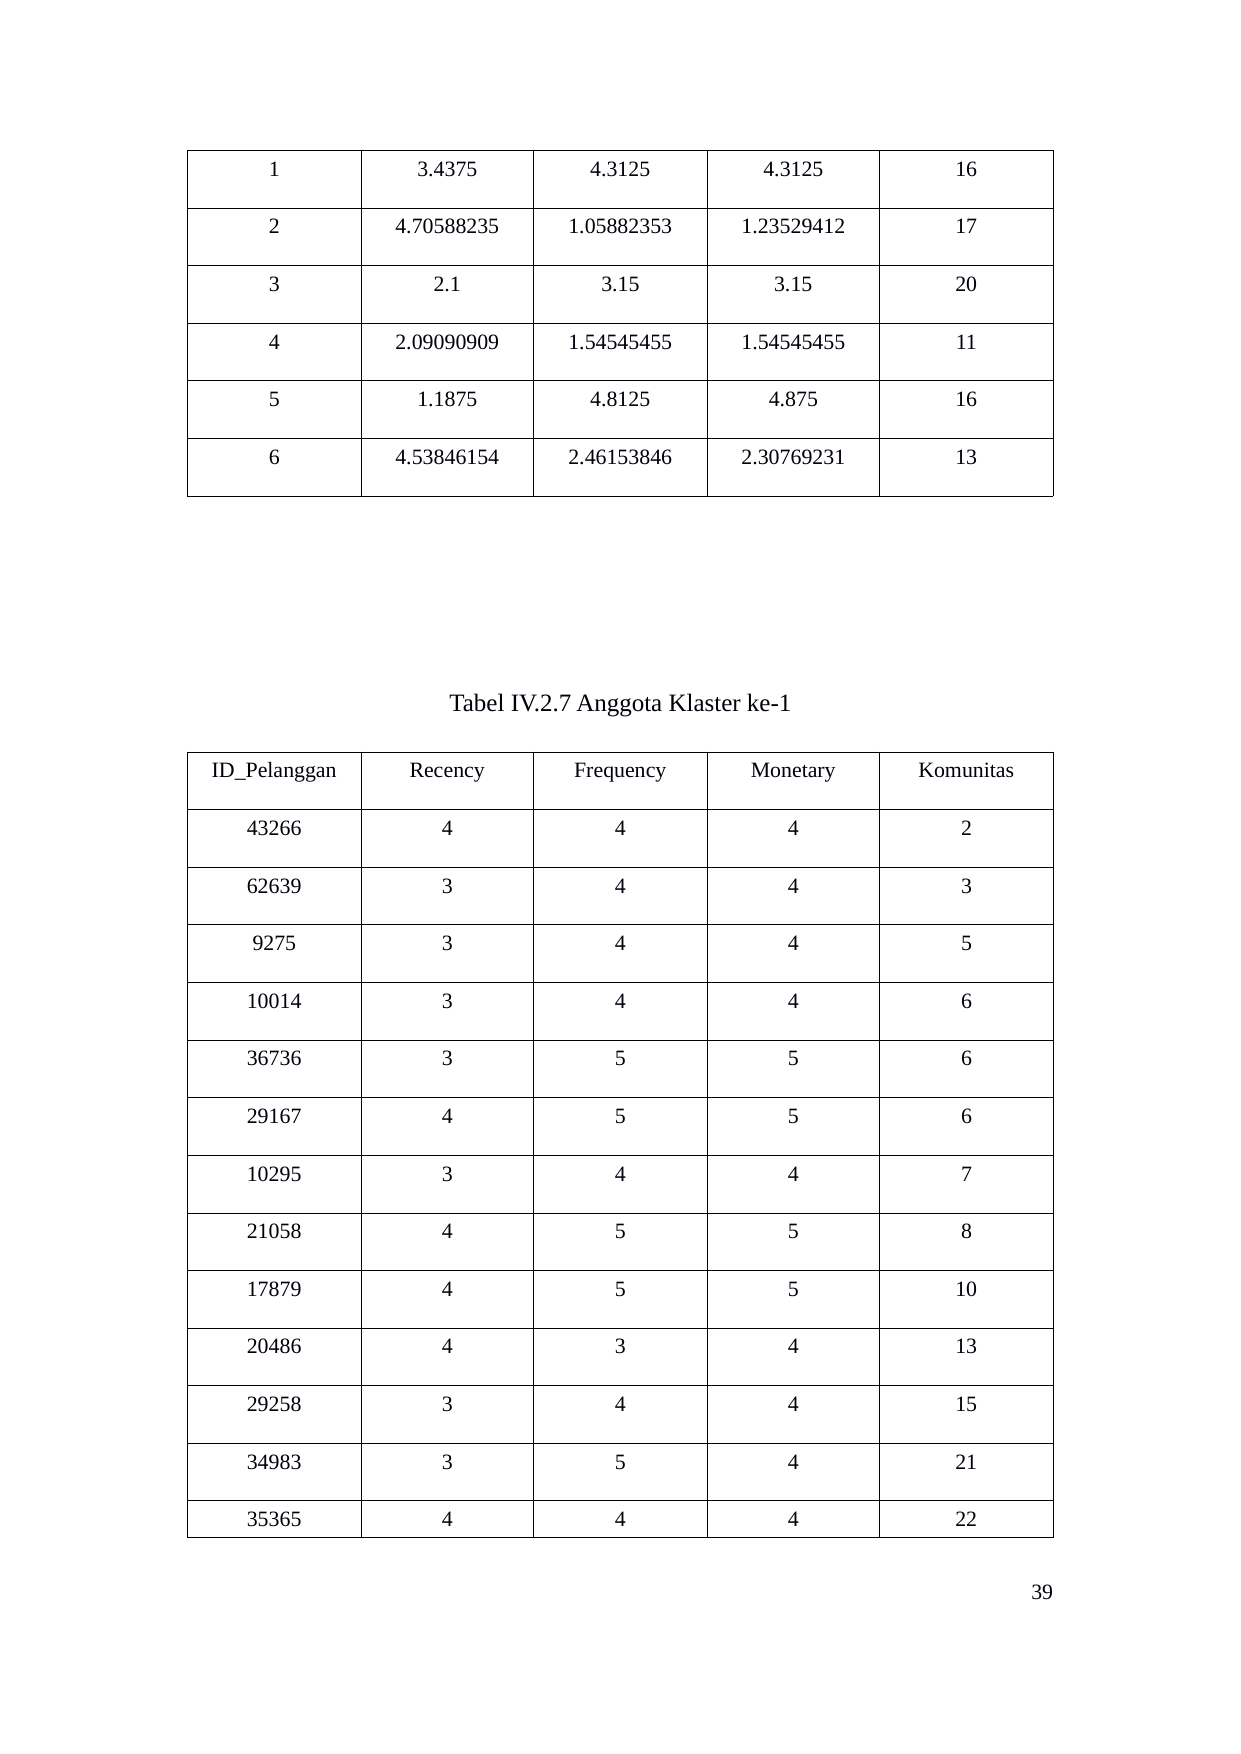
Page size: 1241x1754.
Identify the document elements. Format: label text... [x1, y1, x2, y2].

table_cell 20 [880, 266, 1053, 323]
table_cell 1.54545455 [708, 324, 879, 380]
text Tabel IV.2.7 Anggota Klaster ke-1 [187, 688, 1053, 716]
table_cell 4.3125 [534, 151, 707, 208]
table_cell 15 [880, 1386, 1053, 1443]
table_cell 9275 [188, 925, 361, 982]
table_cell 13 [880, 439, 1053, 496]
table_cell 4 [534, 983, 707, 1039]
table_cell 4 [708, 1156, 879, 1212]
table_cell 6 [880, 1098, 1053, 1155]
table_cell 29167 [188, 1098, 361, 1155]
table_cell 10295 [188, 1156, 361, 1212]
table_header ID_Pelanggan [188, 753, 361, 809]
table_cell 4 [534, 1501, 707, 1537]
table_cell 5 [534, 1444, 707, 1500]
table_cell 4.8125 [534, 381, 707, 438]
table_cell 5 [880, 925, 1053, 982]
table_cell 1.54545455 [534, 324, 707, 380]
table_cell 5 [708, 1041, 879, 1097]
table_cell 5 [534, 1041, 707, 1097]
table_cell 4.875 [708, 381, 879, 438]
table_cell 16 [880, 381, 1053, 438]
table_cell 3 [362, 1386, 533, 1443]
table_cell 4 [362, 1501, 533, 1537]
table_cell 4 [362, 1271, 533, 1328]
table_cell 21058 [188, 1214, 361, 1270]
table_cell 2.46153846 [534, 439, 707, 496]
table_cell 5 [708, 1214, 879, 1270]
table_cell 3.15 [708, 266, 879, 323]
table_cell 4.53846154 [362, 439, 533, 496]
table_cell 36736 [188, 1041, 361, 1097]
table_cell 2.30769231 [708, 439, 879, 496]
table_cell 20486 [188, 1329, 361, 1385]
table_cell 4 [708, 810, 879, 867]
table_cell 8 [880, 1214, 1053, 1270]
table_cell 2 [880, 810, 1053, 867]
table_cell 4 [362, 1098, 533, 1155]
table_cell 4.3125 [708, 151, 879, 208]
table_cell 13 [880, 1329, 1053, 1385]
table_cell 6 [880, 983, 1053, 1039]
table_cell 17879 [188, 1271, 361, 1328]
table_cell 5 [534, 1098, 707, 1155]
table_cell 1.05882353 [534, 209, 707, 265]
table_cell 5 [188, 381, 361, 438]
table_cell 2 [188, 209, 361, 265]
table_cell 11 [880, 324, 1053, 380]
table_cell 4 [362, 1329, 533, 1385]
table_cell 4 [708, 1386, 879, 1443]
table_cell 3 [362, 1156, 533, 1212]
table_cell 4 [708, 983, 879, 1039]
table_cell 22 [880, 1501, 1053, 1537]
table_cell 16 [880, 151, 1053, 208]
table_cell 5 [534, 1271, 707, 1328]
table_cell 4 [708, 1444, 879, 1500]
table_cell 4 [534, 1386, 707, 1443]
table_cell 1.23529412 [708, 209, 879, 265]
table_cell 3.15 [534, 266, 707, 323]
table_header Komunitas [880, 753, 1053, 809]
table_cell 4 [534, 868, 707, 924]
table_cell 4 [708, 1501, 879, 1537]
table_cell 10014 [188, 983, 361, 1039]
table_cell 2.09090909 [362, 324, 533, 380]
table_header Monetary [708, 753, 879, 809]
table_cell 4 [534, 810, 707, 867]
table_cell 3 [362, 925, 533, 982]
table_cell 4 [362, 810, 533, 867]
table_cell 29258 [188, 1386, 361, 1443]
table_cell 4 [188, 324, 361, 380]
table_cell 6 [880, 1041, 1053, 1097]
table_cell 4 [362, 1214, 533, 1270]
table_cell 3.4375 [362, 151, 533, 208]
table_cell 3 [362, 1444, 533, 1500]
table_cell 4 [708, 868, 879, 924]
table_cell 2.1 [362, 266, 533, 323]
table_cell 10 [880, 1271, 1053, 1328]
table_cell 4 [708, 1329, 879, 1385]
table_cell 17 [880, 209, 1053, 265]
table_cell 3 [362, 1041, 533, 1097]
table_cell 4.70588235 [362, 209, 533, 265]
table_cell 3 [188, 266, 361, 323]
table_cell 4 [534, 925, 707, 982]
table_cell 43266 [188, 810, 361, 867]
table_cell 5 [708, 1271, 879, 1328]
table_cell 1 [188, 151, 361, 208]
table_cell 34983 [188, 1444, 361, 1500]
table_cell 4 [534, 1156, 707, 1212]
table_cell 62639 [188, 868, 361, 924]
table_cell 4 [708, 925, 879, 982]
table_cell 1.1875 [362, 381, 533, 438]
table_cell 5 [534, 1214, 707, 1270]
table_cell 7 [880, 1156, 1053, 1212]
table_cell 3 [362, 983, 533, 1039]
table_header Frequency [534, 753, 707, 809]
table_cell 35365 [188, 1501, 361, 1537]
table_cell 3 [362, 868, 533, 924]
table_cell 5 [708, 1098, 879, 1155]
table_header Recency [362, 753, 533, 809]
table_cell 21 [880, 1444, 1053, 1500]
table_cell 3 [534, 1329, 707, 1385]
table_cell 6 [188, 439, 361, 496]
table_cell 3 [880, 868, 1053, 924]
